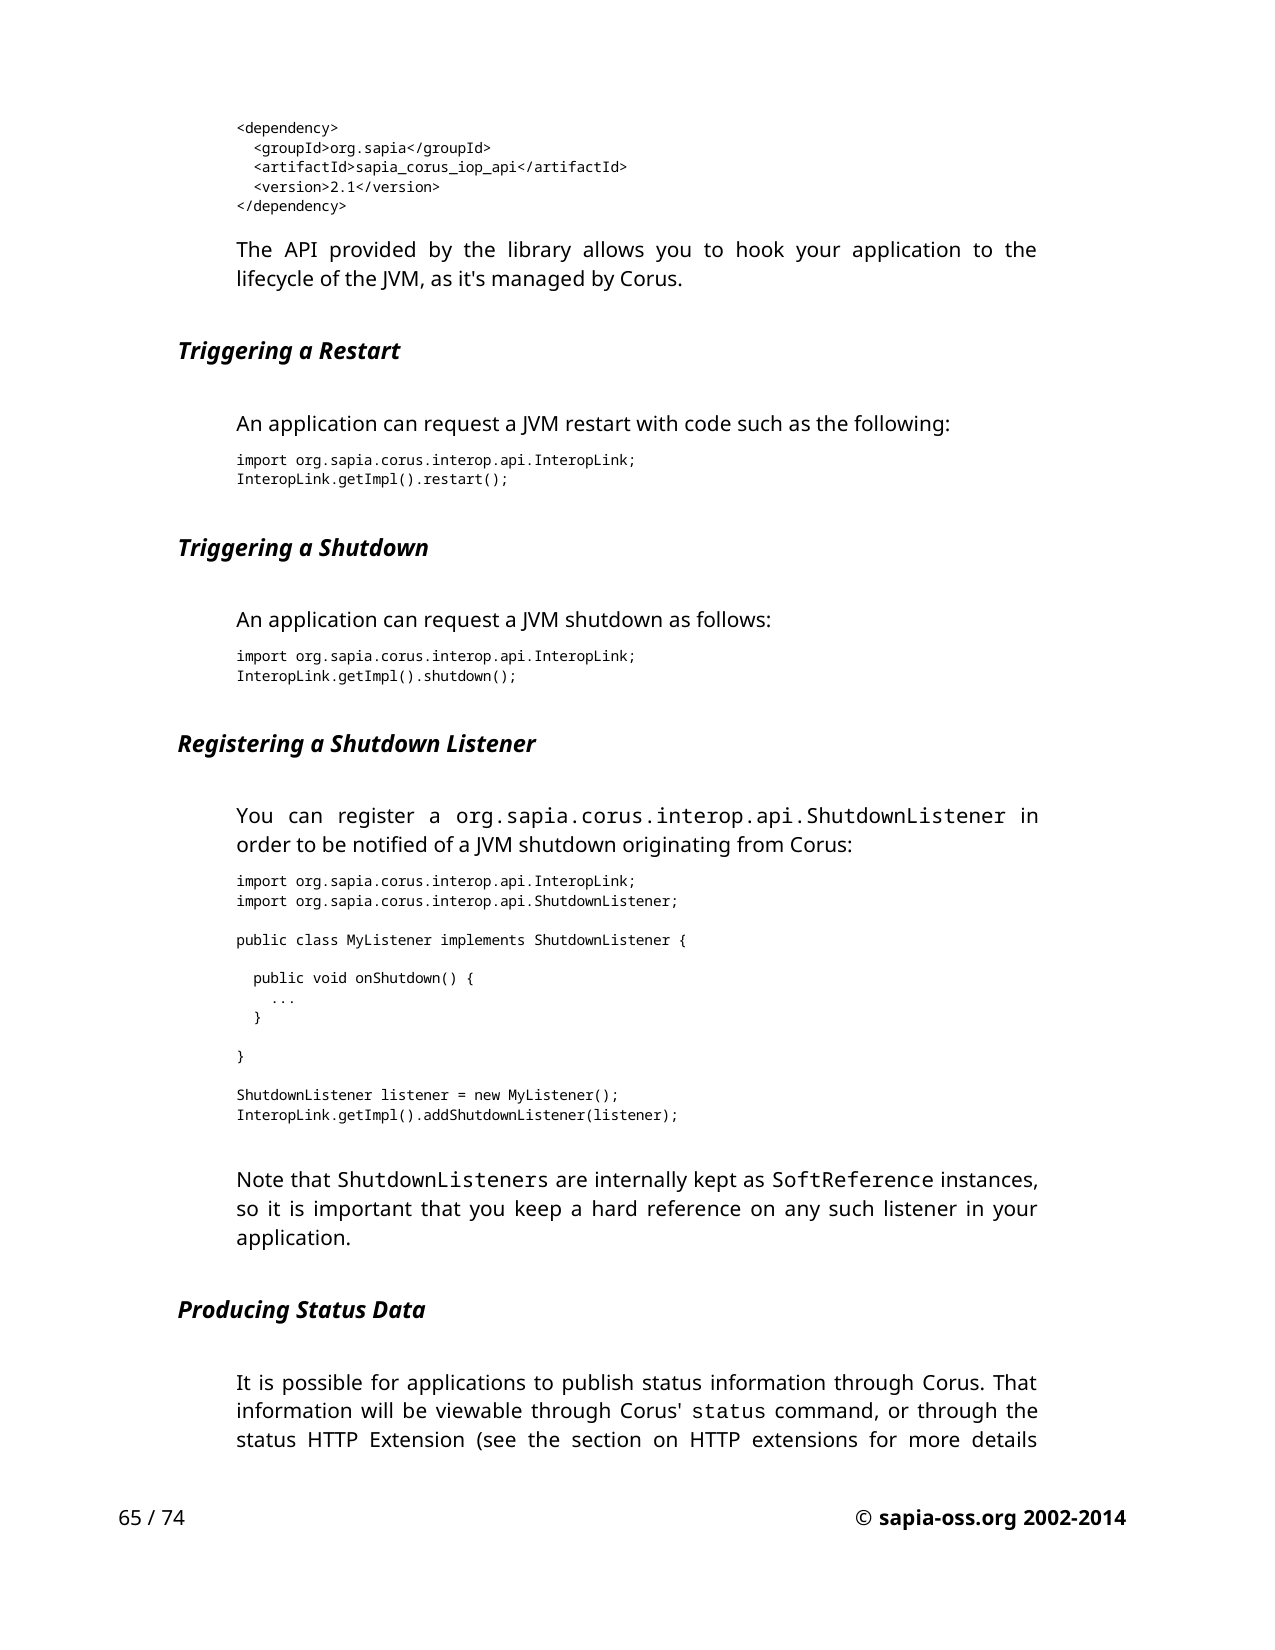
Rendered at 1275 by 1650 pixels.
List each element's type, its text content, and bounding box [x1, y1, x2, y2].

text InteropLink.getImpl().addShutdownListener(listener); [236, 1105, 1039, 1124]
text InteropLink.getImpl().shutdown(); [236, 666, 1039, 685]
text ... [236, 988, 1039, 1007]
text <version>2.1</version> [236, 177, 1039, 196]
text import org.sapia.corus.interop.api.InteropLink; [236, 646, 1039, 666]
text Note that ShutdownListeners are internally kept as SoftReference instances, so it is important that you keep a hard reference on any such listener in your application. [236, 1165, 1039, 1251]
text ShutdownListener listener = new MyListener(); [236, 1085, 1039, 1105]
text You can register a org.sapia.corus.interop.api.ShutdownListener in order to be notified of a JVM shutdown originating from Corus: [236, 801, 1039, 858]
text } [236, 1046, 1039, 1066]
text } [236, 1007, 1039, 1027]
text An application can request a JVM restart with code such as the following: [236, 408, 1039, 437]
text The API provided by the library allows you to hook your application to the lifecycle of the JVM, as it's managed by Corus. [236, 235, 1039, 292]
text An application can request a JVM shutdown as follows: [236, 605, 1039, 633]
subtitle Triggering a Restart [177, 334, 1039, 367]
text import org.sapia.corus.interop.api.InteropLink; [236, 871, 1039, 891]
text import org.sapia.corus.interop.api.ShutdownListener; [236, 891, 1039, 910]
subtitle Triggering a Shutdown [177, 531, 1039, 563]
text It is possible for applications to publish status information through Corus. That information will be viewable through Corus' status command, or through the status HTTP Extension (see the section on HTTP extensions for more details [236, 1367, 1039, 1453]
subtitle Producing Status Data [177, 1293, 1039, 1325]
text </dependency> [236, 196, 1039, 216]
text <artifactId>sapia_corus_iop_api</artifactId> [236, 157, 1039, 177]
text import org.sapia.corus.interop.api.InteropLink; [236, 449, 1039, 469]
subtitle Registering a Shutdown Listener [177, 727, 1039, 759]
text InteropLink.getImpl().restart(); [236, 469, 1039, 488]
text public class MyListener implements ShutdownListener { [236, 929, 1039, 949]
text public void onShutdown() { [236, 968, 1039, 988]
text <dependency> [236, 118, 1039, 138]
text <groupId>org.sapia</groupId> [236, 138, 1039, 157]
